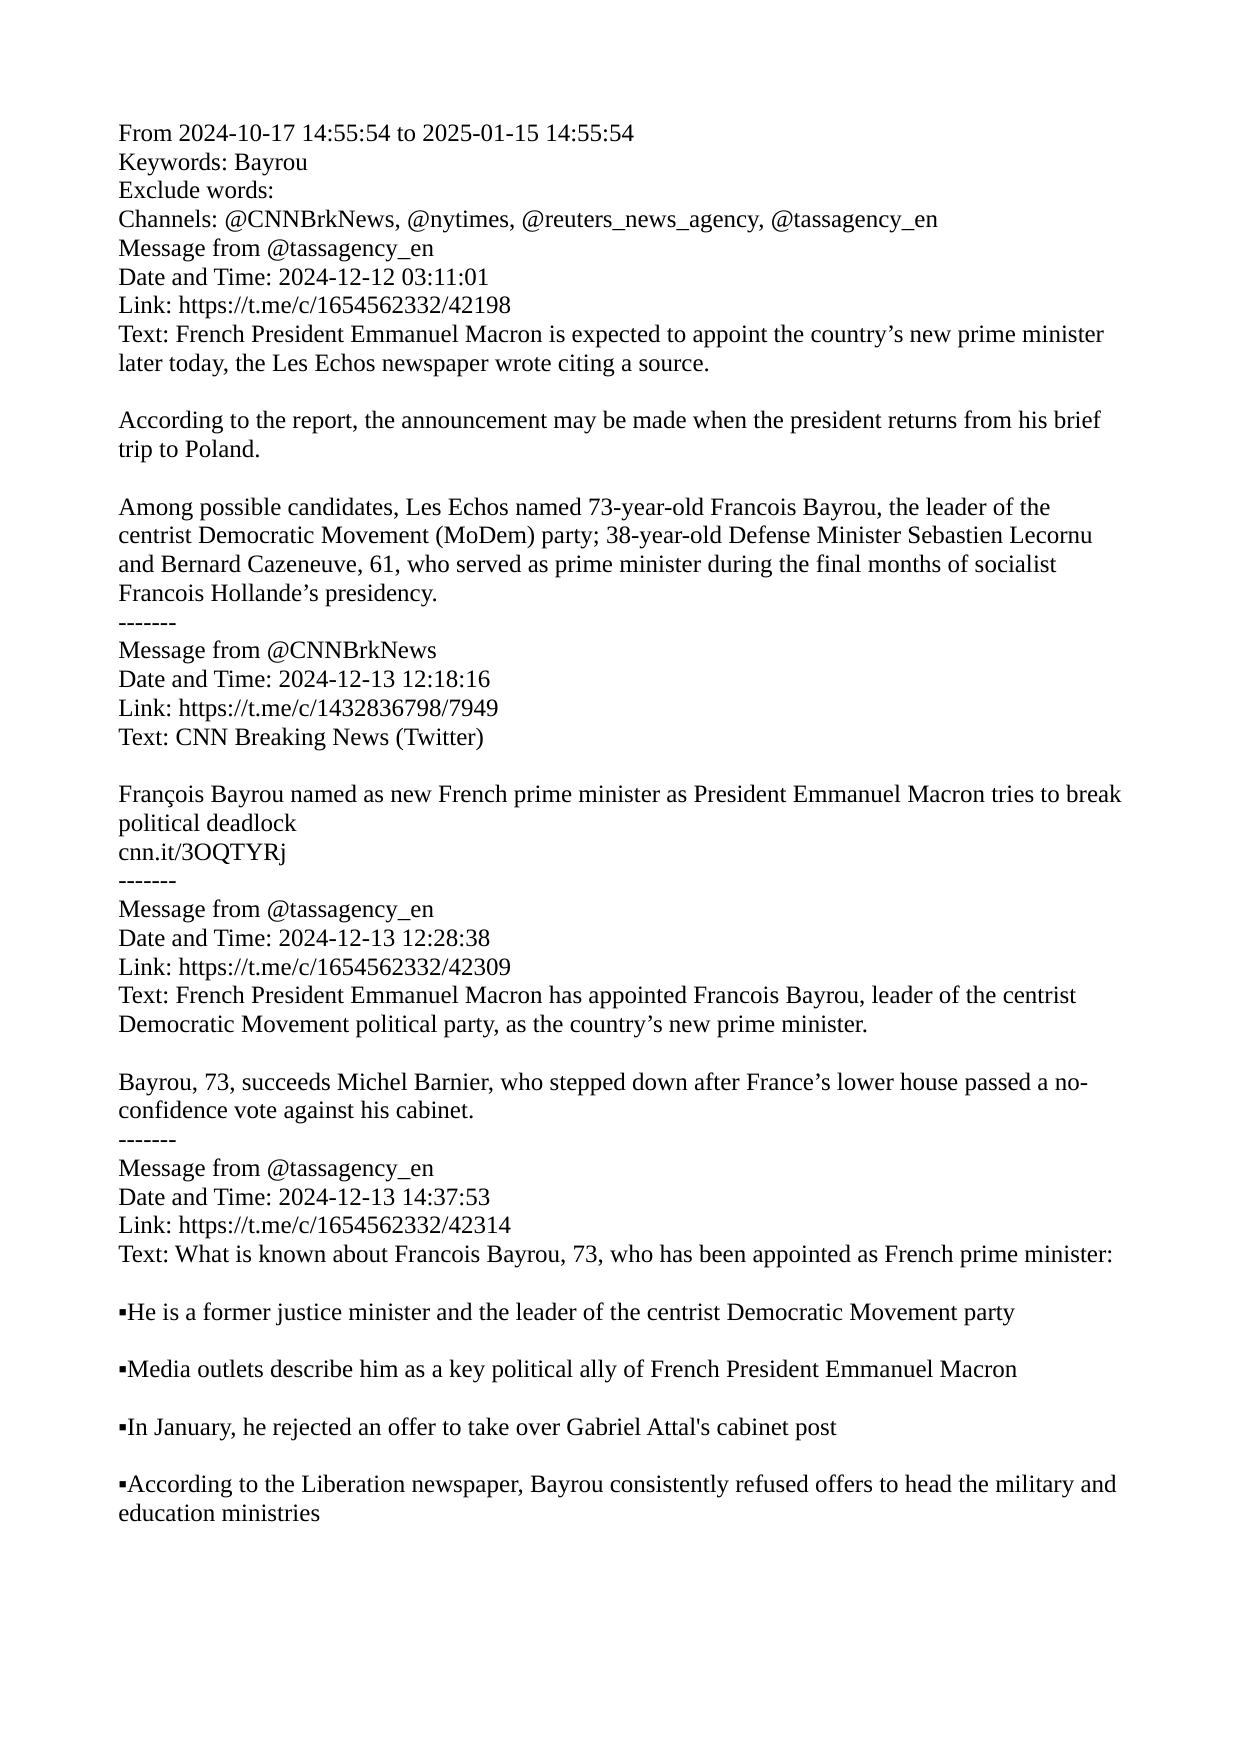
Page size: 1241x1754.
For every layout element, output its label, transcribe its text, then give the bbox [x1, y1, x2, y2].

text ------- [118, 866, 1122, 894]
text ▪️According to the Liberation newspaper, Bayrou consistently refused offers to head the military and education ministries [118, 1469, 1122, 1527]
text ▪️Media outlets describe him as a key political ally of French President Emmanuel Macron [118, 1354, 1122, 1383]
text ▪️In January, he rejected an offer to take over Gabriel Attal's cabinet post [118, 1412, 1122, 1441]
text Message from @tassagency_en [118, 233, 1122, 262]
text ▪️He is a former justice minister and the leader of the centrist Democratic Movement party [118, 1297, 1122, 1326]
text Text: ‌CNN Breaking News (Twitter) [118, 722, 1122, 751]
text Among possible candidates, Les Echos named 73-year-old Francois Bayrou, the leader of the centrist Democratic Movement (MoDem) party; 38-year-old Defense Minister Sebastien Lecornu and Bernard Cazeneuve, 61, who served as prime minister during the final months of socialist Francois Hollande’s presidency. [118, 492, 1122, 607]
text According to the report, the announcement may be made when the president returns from his brief trip to Poland. [118, 406, 1122, 463]
text François Bayrou named as new French prime minister as President Emmanuel Macron tries to break political deadlock [118, 779, 1122, 837]
text Text: French President Emmanuel Macron is expected to appoint the country’s new prime minister later today, the Les Echos newspaper wrote citing a source. [118, 319, 1122, 377]
text Text: French President Emmanuel Macron has appointed Francois Bayrou, leader of the centrist Democratic Movement political party, as the country’s new prime minister. [118, 981, 1122, 1038]
text Exclude words: [118, 176, 1122, 204]
text ------- [118, 607, 1122, 636]
text Date and Time: 2024-12-12 03:11:01 [118, 262, 1122, 291]
text From 2024-10-17 14:55:54 to 2025-01-15 14:55:54 [118, 118, 1122, 147]
text Bayrou, 73, succeeds Michel Barnier, who stepped down after France’s lower house passed a no-confidence vote against his cabinet. [118, 1067, 1122, 1124]
text Date and Time: 2024-12-13 12:28:38 [118, 923, 1122, 952]
text Link: https://t.me/c/1654562332/42198 [118, 291, 1122, 319]
text Message from @CNNBrkNews [118, 636, 1122, 664]
text Date and Time: 2024-12-13 12:18:16 [118, 664, 1122, 693]
text Channels: @CNNBrkNews, @nytimes, @reuters_news_agency, @tassagency_en [118, 204, 1122, 233]
text Message from @tassagency_en [118, 894, 1122, 923]
text Message from @tassagency_en [118, 1153, 1122, 1182]
text cnn.it/3OQTYRj [118, 837, 1122, 866]
text Text: What is known about Francois Bayrou, 73, who has been appointed as French prime minister: [118, 1239, 1122, 1268]
text Date and Time: 2024-12-13 14:37:53 [118, 1182, 1122, 1211]
text Link: https://t.me/c/1654562332/42314 [118, 1211, 1122, 1239]
text Keywords: Bayrou [118, 147, 1122, 176]
text Link: https://t.me/c/1654562332/42309 [118, 952, 1122, 981]
text ------- [118, 1124, 1122, 1153]
text Link: https://t.me/c/1432836798/7949 [118, 693, 1122, 722]
